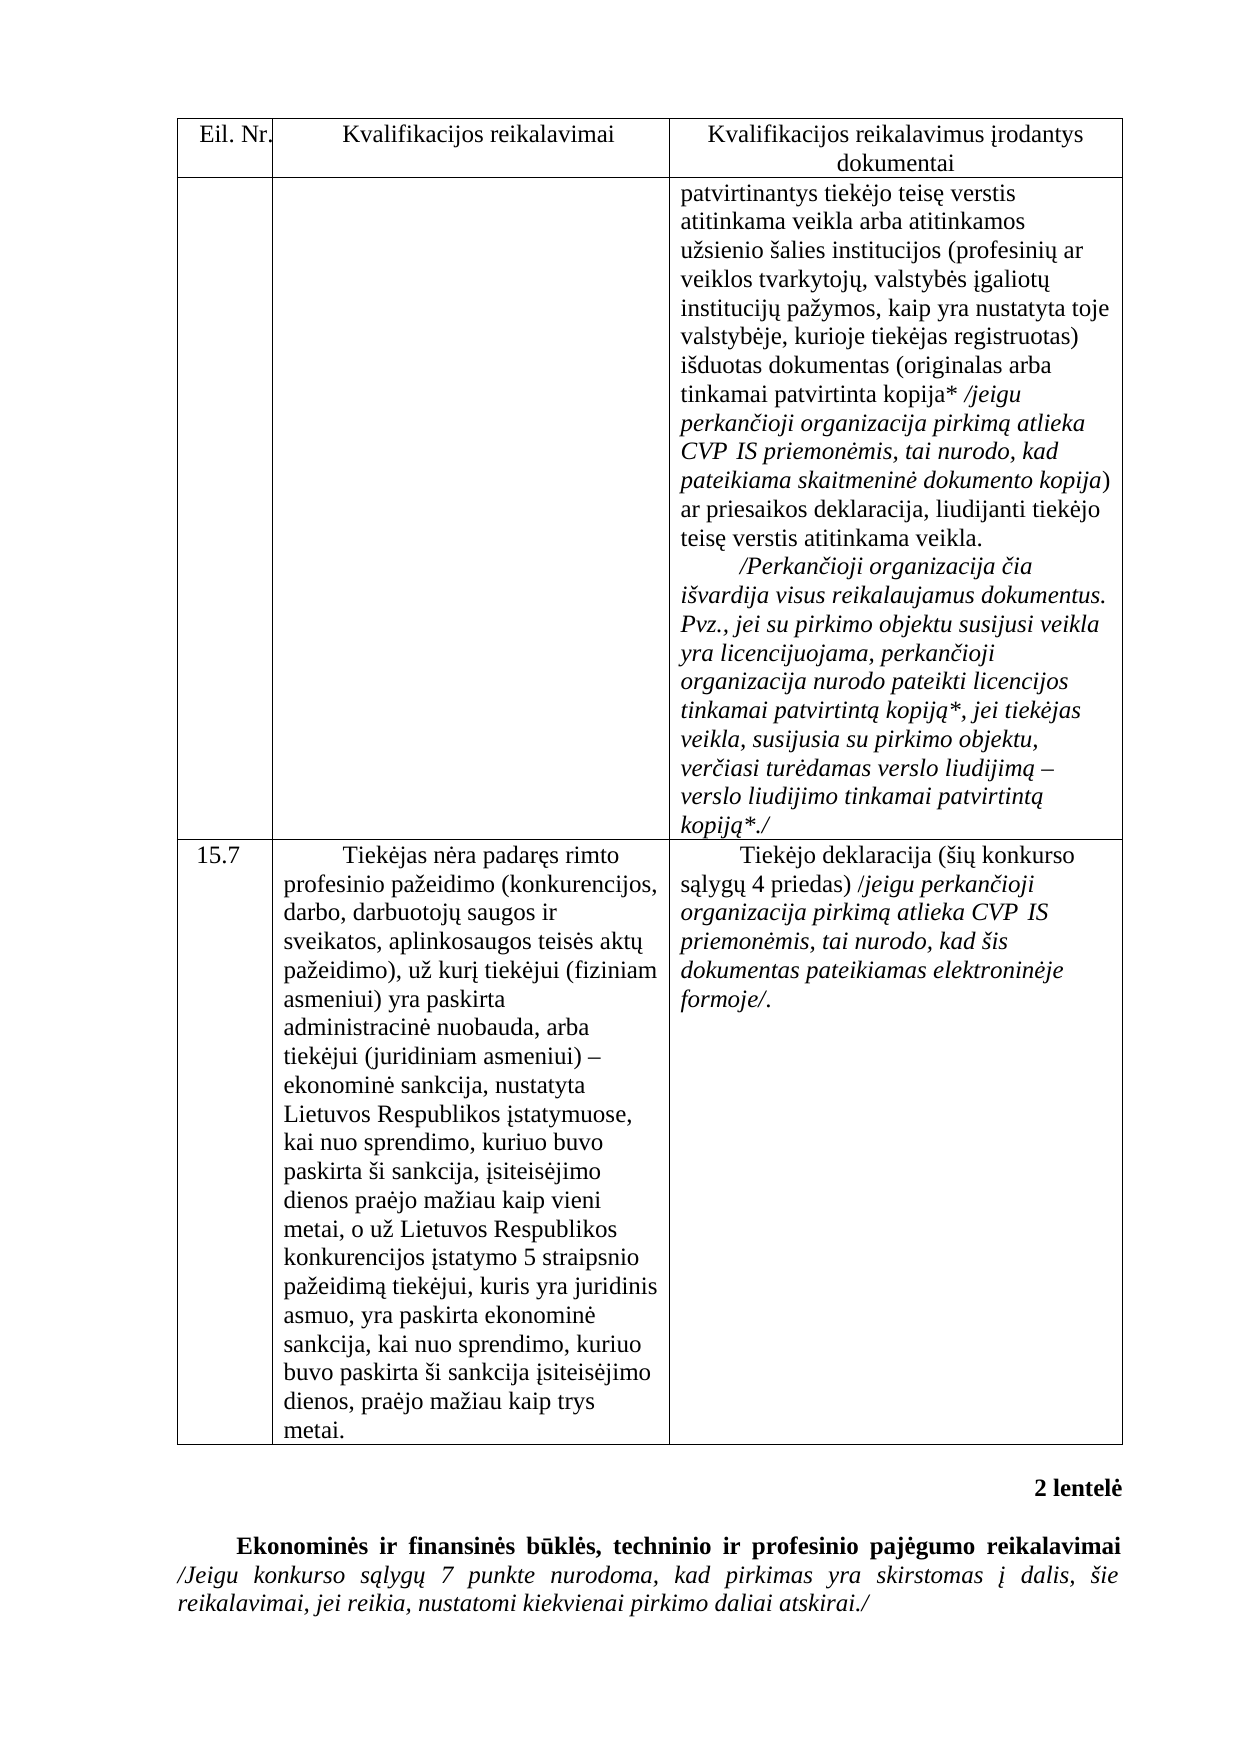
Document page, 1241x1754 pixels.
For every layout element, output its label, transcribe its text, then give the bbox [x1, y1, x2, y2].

table_cell 15.7 [178, 840, 272, 1444]
table_cell [178, 178, 272, 839]
table_cell patvirtinantys tiekėjo teisę verstis atitinkama veikla arba atitinkamos užsienio šalies institucijos (profesinių ar veiklos tvarkytojų, valstybės įgaliotų institucijų pažymos, kaip yra nustatyta toje valstybėje, kurioje tiekėjas registruotas) išduotas dokumentas (originalas arba tinkamai patvirtinta kopija* /jeigu perkančioji organizacija pirkimą atlieka CVP IS priemonėmis, tai nurodo, kad pateikiama skaitmeninė dokumento kopija) ar priesaikos deklaracija, liudijanti tiekėjo teisę verstis atitinkama veikla. /Perkančioji organizacija čia išvardija visus reikalaujamus dokumentus. Pvz., jei su pirkimo objektu susijusi veikla yra licencijuojama, perkančioji organizacija nurodo pateikti licencijos tinkamai patvirtintą kopiją*, jei tiekėjas veikla, susijusia su pirkimo objektu, verčiasi turėdamas verslo liudijimą – verslo liudijimo tinkamai patvirtintą kopiją*./ [670, 178, 1122, 839]
table_header Eil. Nr. [178, 119, 272, 177]
text Ekonominės ir finansinės būklės, techninio ir profesinio pajėgumo reikalavimai /Jeigu konkurso sąlygų 7 punkte nurodoma, kad pirkimas yra skirstomas į dalis, šie reikalavimai, jei reikia, nustatomi kiekvienai pirkimo daliai atskirai./ [177, 1531, 1122, 1617]
table_cell Tiekėjo deklaracija (šių konkurso sąlygų 4 priedas) /jeigu perkančioji organizacija pirkimą atlieka CVP IS priemonėmis, tai nurodo, kad šis dokumentas pateikiamas elektroninėje formoje/. [670, 840, 1122, 1444]
table_cell [273, 178, 669, 839]
table_header Kvalifikacijos reikalavimus įrodantys dokumentai [670, 119, 1122, 177]
text 2 lentelė [177, 1473, 1122, 1502]
table_header Kvalifikacijos reikalavimai [273, 119, 669, 177]
table_cell Tiekėjas nėra padaręs rimto profesinio pažeidimo (konkurencijos, darbo, darbuotojų saugos ir sveikatos, aplinkosaugos teisės aktų pažeidimo), už kurį tiekėjui (fiziniam asmeniui) yra paskirta administracinė nuobauda, arba tiekėjui (juridiniam asmeniui) – ekonominė sankcija, nustatyta Lietuvos Respublikos įstatymuose, kai nuo sprendimo, kuriuo buvo paskirta ši sankcija, įsiteisėjimo dienos praėjo mažiau kaip vieni metai, o už Lietuvos Respublikos konkurencijos įstatymo 5 straipsnio pažeidimą tiekėjui, kuris yra juridinis asmuo, yra paskirta ekonominė sankcija, kai nuo sprendimo, kuriuo buvo paskirta ši sankcija įsiteisėjimo dienos, praėjo mažiau kaip trys metai. [273, 840, 669, 1444]
